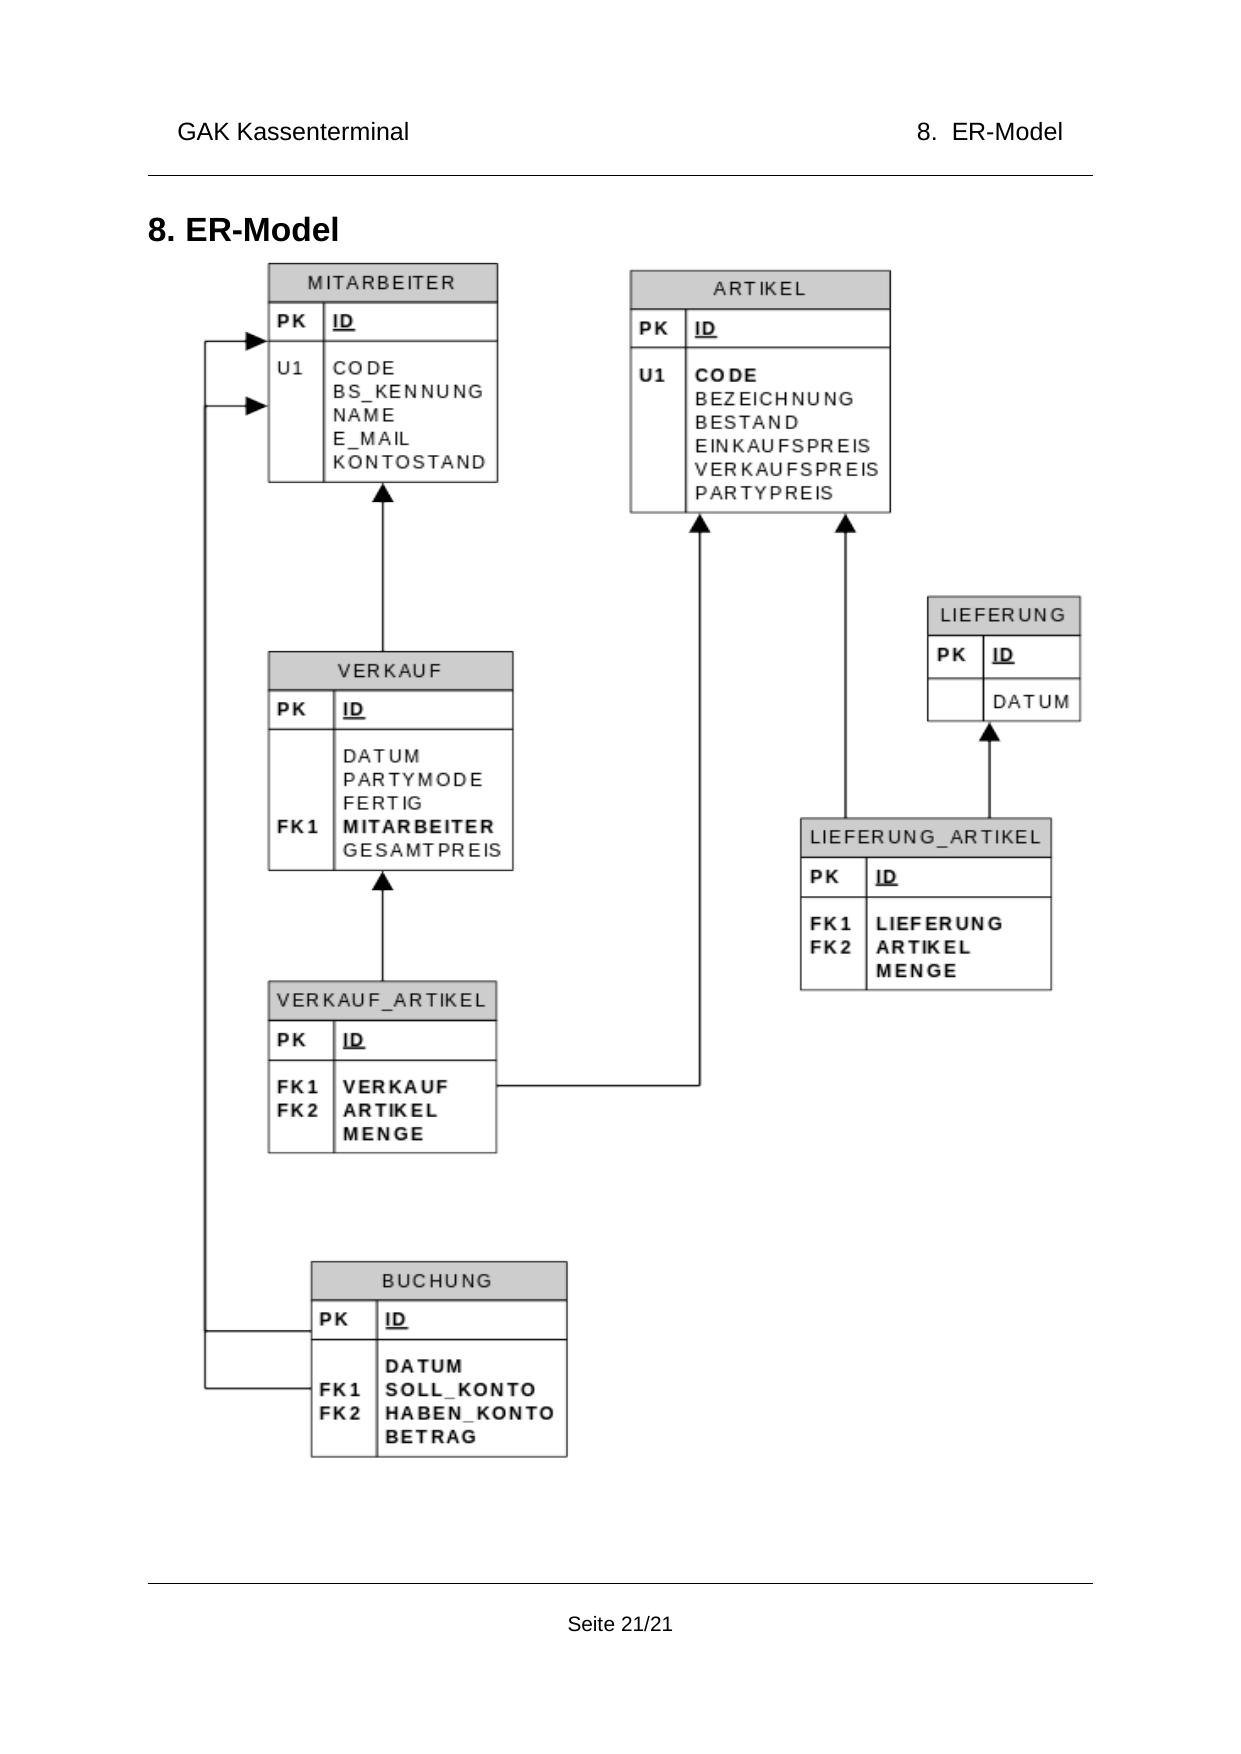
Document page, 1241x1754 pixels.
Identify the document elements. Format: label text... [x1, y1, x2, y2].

subtitle ER-Model [148, 211, 1093, 248]
